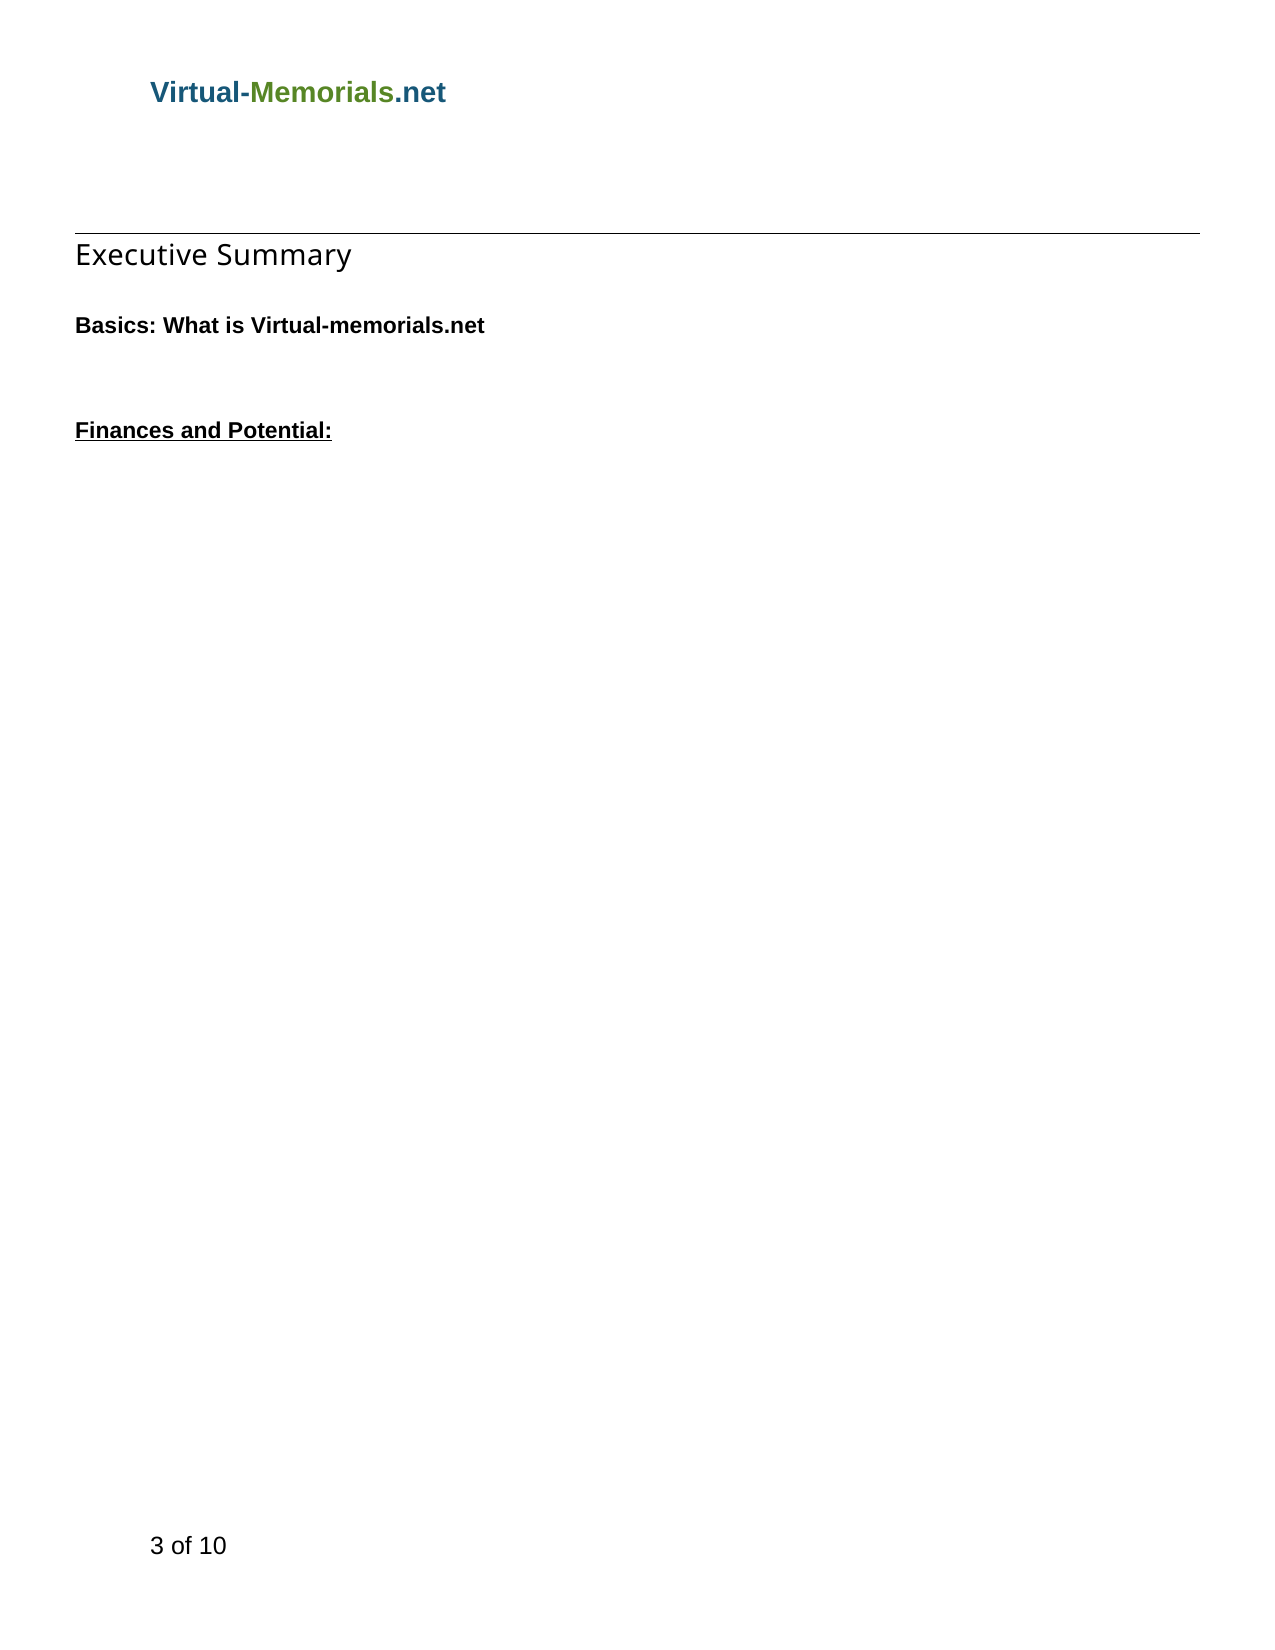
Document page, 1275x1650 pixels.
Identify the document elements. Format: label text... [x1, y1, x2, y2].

text Finances and Potential: [75, 417, 1200, 444]
subtitle Executive Summary [75, 234, 1200, 274]
text Basics: What is Virtual-memorials.net [75, 312, 1200, 338]
